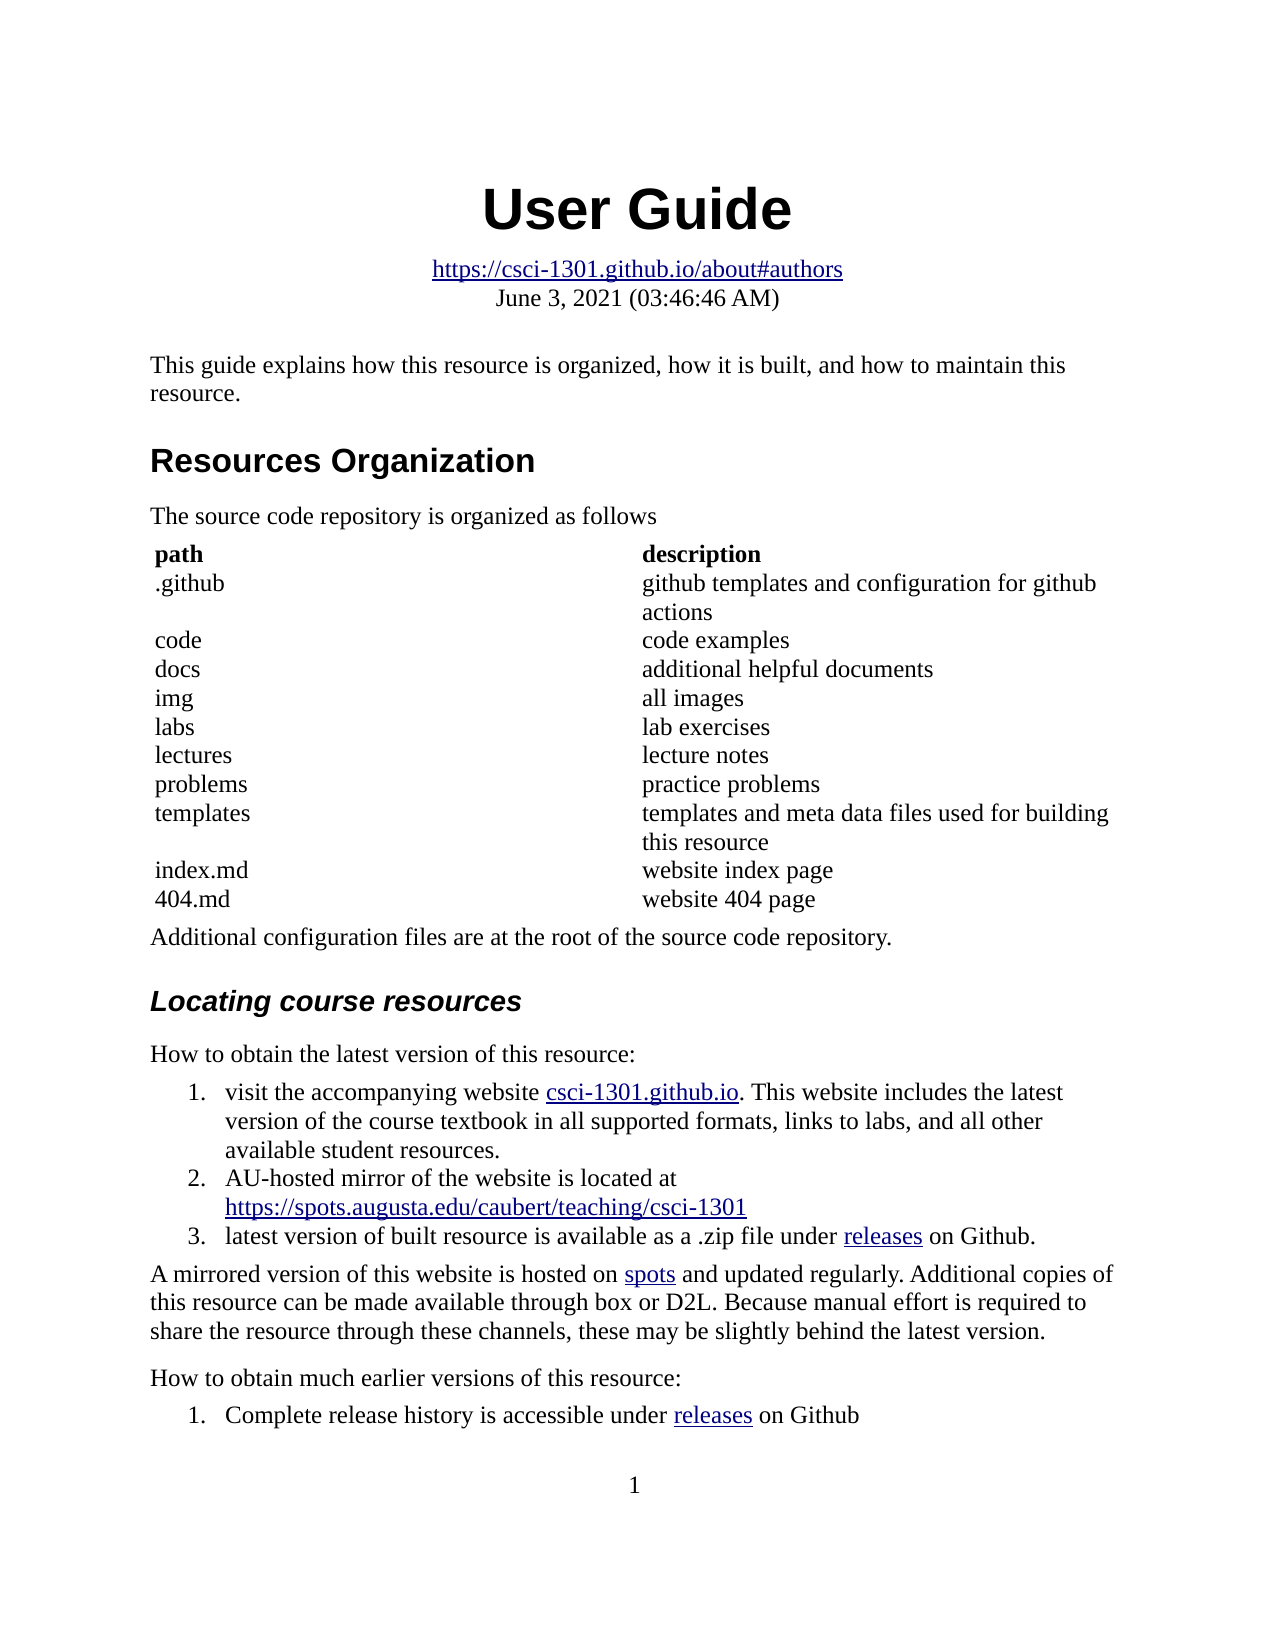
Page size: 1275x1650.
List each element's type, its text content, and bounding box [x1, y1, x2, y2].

table_cell code examples [638, 625, 1125, 654]
table_cell .github [150, 568, 637, 625]
text The source code repository is organized as follows [150, 501, 1125, 530]
text https://csci-1301.github.io/about#authors [150, 254, 1125, 283]
table_cell 404.md [150, 884, 637, 913]
text How to obtain much earlier versions of this resource: [150, 1363, 1125, 1392]
table_cell website 404 page [638, 884, 1125, 913]
subtitle Resources Organization [150, 441, 1125, 480]
text How to obtain the latest version of this resource: [150, 1039, 1125, 1068]
table_cell index.md [150, 855, 637, 884]
subtitle Locating course resources [150, 984, 1125, 1018]
table_cell lab exercises [638, 712, 1125, 740]
table_cell labs [150, 712, 637, 740]
table_cell problems [150, 769, 637, 798]
table_cell templates and meta data files used for building this resource [638, 798, 1125, 855]
list AU-hosted mirror of the website is located at https://spots.augusta.edu/caubert/teaching/csci-1301 [187, 1163, 1125, 1221]
table_cell additional helpful documents [638, 654, 1125, 683]
table_cell img [150, 683, 637, 712]
text This guide explains how this resource is organized, how it is built, and how to maintain this resource. [150, 350, 1125, 407]
table_cell website index page [638, 855, 1125, 884]
table_cell docs [150, 654, 637, 683]
table_cell lecture notes [638, 740, 1125, 769]
title User Guide [150, 175, 1125, 242]
text June 3, 2021 (03:46:46 AM) [150, 283, 1125, 312]
table_cell practice problems [638, 769, 1125, 798]
table_cell all images [638, 683, 1125, 712]
text A mirrored version of this website is hosted on spots and updated regularly. Additional copies of this resource can be made available through box or D2L. Because manual effort is required to share the resource through these channels, these may be slightly behind the latest version. [150, 1259, 1125, 1345]
table_cell code [150, 625, 637, 654]
list latest version of built resource is available as a .zip file under releases on Github. [187, 1221, 1125, 1250]
list visit the accompanying website csci-1301.github.io. This website includes the latest version of the course textbook in all supported formats, links to labs, and all other available student resources. [187, 1077, 1125, 1163]
table_cell lectures [150, 740, 637, 769]
table_cell templates [150, 798, 637, 855]
list Complete release history is accessible under releases on Github [187, 1401, 1125, 1429]
table_cell github templates and configuration for github actions [638, 568, 1125, 625]
text Additional configuration files are at the root of the source code repository. [150, 922, 1125, 951]
table_header description [638, 539, 1125, 568]
table_header path [150, 539, 637, 568]
